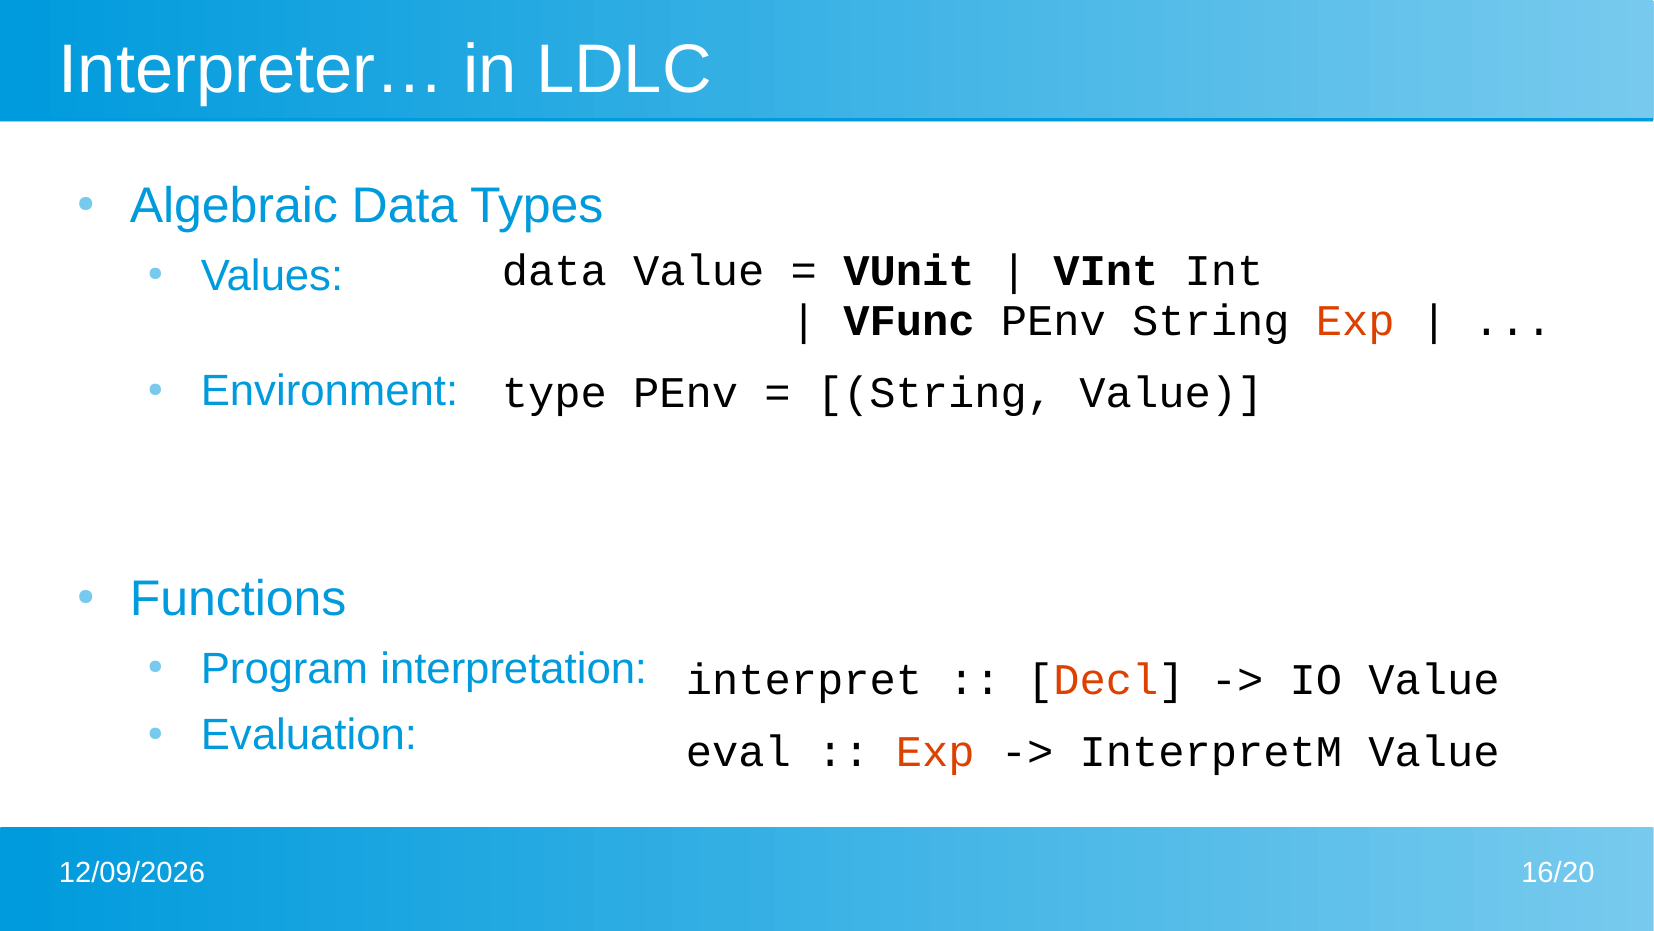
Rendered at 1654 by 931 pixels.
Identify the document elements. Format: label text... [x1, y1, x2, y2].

title Interpreter… in LDLC [59, 29, 1595, 108]
list data Value = VUnit | VInt Int | VFunc PEnv String Exp | ... type PEnv = [(String, Value)] interpret :: [Decl] -> IO Value eval :: Exp -> InterpretM Value [501, 177, 1596, 768]
list Algebraic Data Types Values: Environment: Functions Program interpretation: Evaluation: [59, 177, 501, 768]
